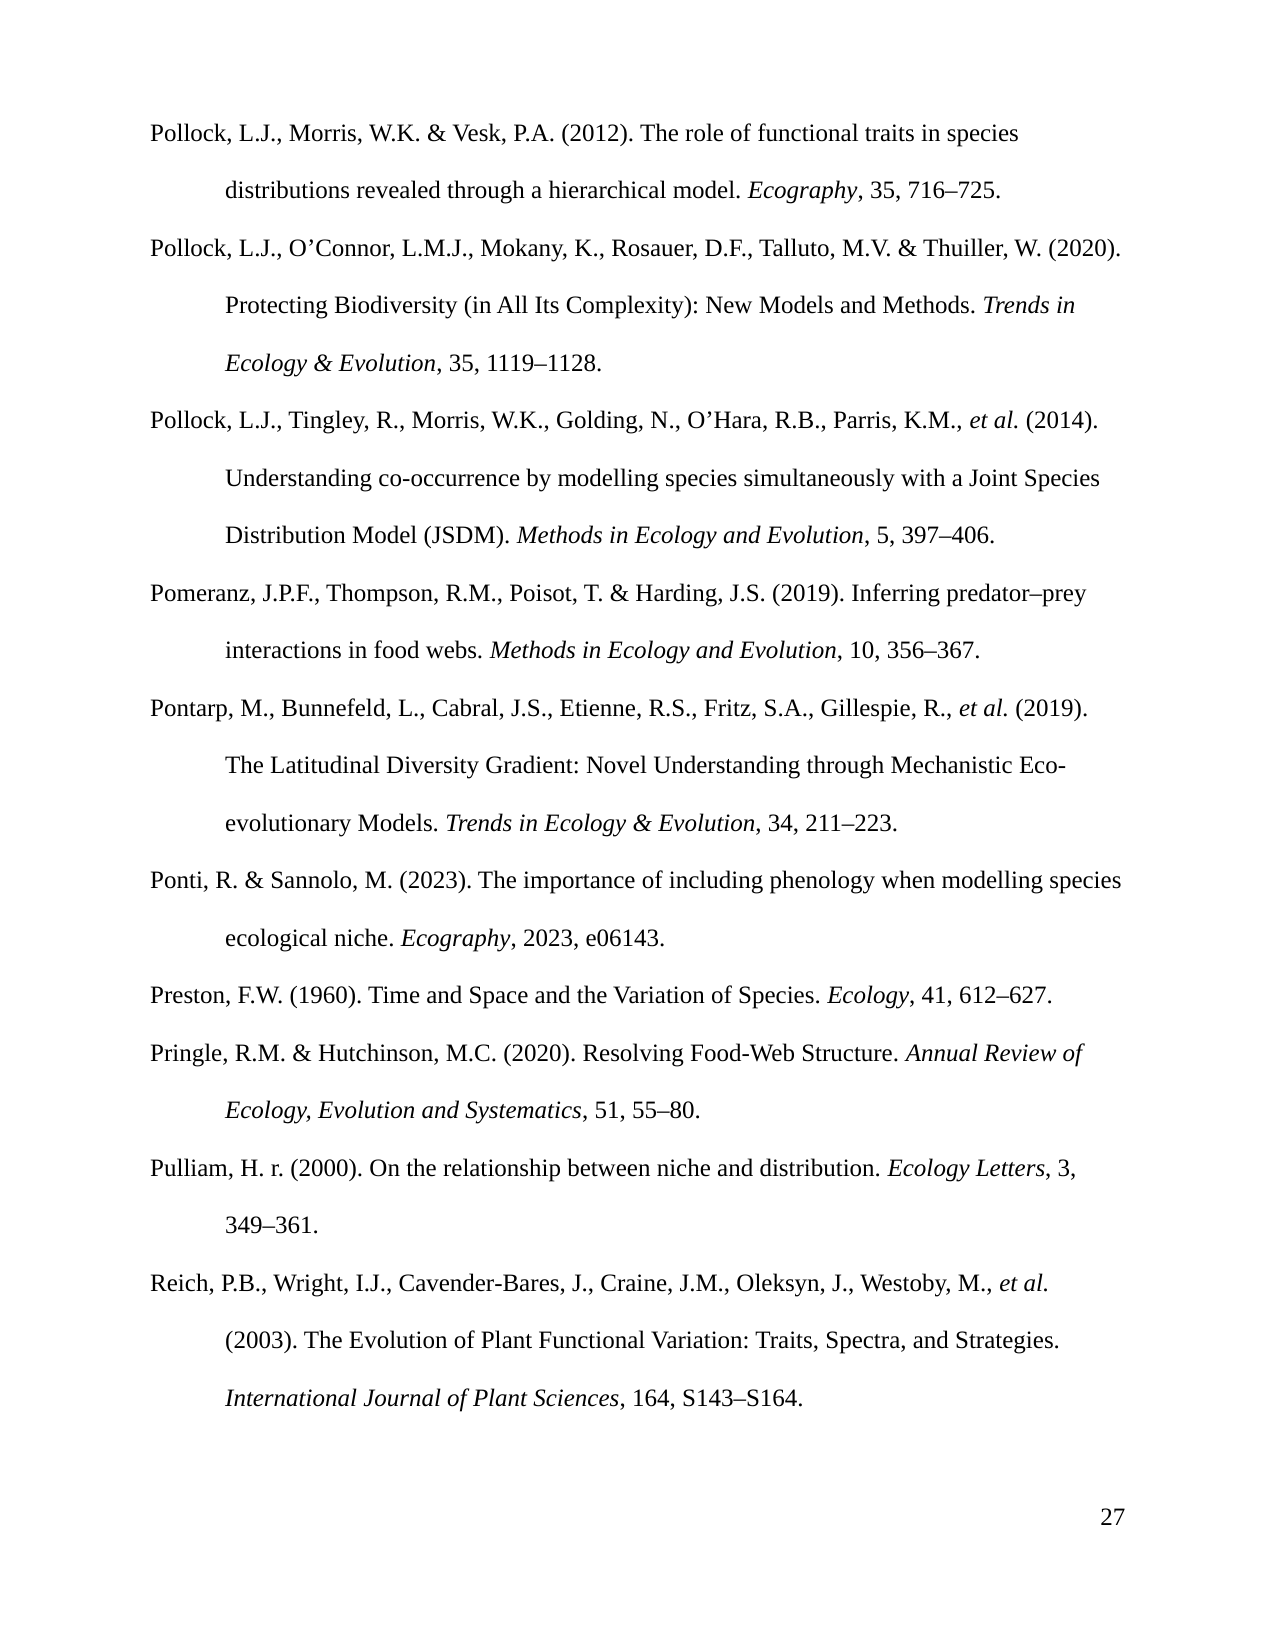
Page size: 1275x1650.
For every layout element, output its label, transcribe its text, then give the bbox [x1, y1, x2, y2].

text Pulliam, H. r. (2000). On the relationship between niche and distribution. Ecology Letters, 3, 349–361. [150, 1153, 1125, 1239]
text Preston, F.W. (1960). Time and Space and the Variation of Species. Ecology, 41, 612–627. [150, 981, 1125, 1009]
text Ponti, R. & Sannolo, M. (2023). The importance of including phenology when modelling species ecological niche. Ecography, 2023, e06143. [150, 866, 1125, 952]
text Pollock, L.J., O’Connor, L.M.J., Mokany, K., Rosauer, D.F., Talluto, M.V. & Thuiller, W. (2020). Protecting Biodiversity (in All Its Complexity): New Models and Methods. Trends in Ecology & Evolution, 35, 1119–1128. [150, 233, 1125, 377]
text Pomeranz, J.P.F., Thompson, R.M., Poisot, T. & Harding, J.S. (2019). Inferring predator–prey interactions in food webs. Methods in Ecology and Evolution, 10, 356–367. [150, 578, 1125, 664]
text Pringle, R.M. & Hutchinson, M.C. (2020). Resolving Food-Web Structure. Annual Review of Ecology, Evolution and Systematics, 51, 55–80. [150, 1038, 1125, 1124]
text Reich, P.B., Wright, I.J., Cavender‐Bares, J., Craine, J.M., Oleksyn, J., Westoby, M., et al. (2003). The Evolution of Plant Functional Variation: Traits, Spectra, and Strategies. International Journal of Plant Sciences, 164, S143–S164. [150, 1268, 1125, 1412]
text Pontarp, M., Bunnefeld, L., Cabral, J.S., Etienne, R.S., Fritz, S.A., Gillespie, R., et al. (2019). The Latitudinal Diversity Gradient: Novel Understanding through Mechanistic Eco-evolutionary Models. Trends in Ecology & Evolution, 34, 211–223. [150, 693, 1125, 837]
text Pollock, L.J., Morris, W.K. & Vesk, P.A. (2012). The role of functional traits in species distributions revealed through a hierarchical model. Ecography, 35, 716–725. [150, 118, 1125, 204]
text Pollock, L.J., Tingley, R., Morris, W.K., Golding, N., O’Hara, R.B., Parris, K.M., et al. (2014). Understanding co-occurrence by modelling species simultaneously with a Joint Species Distribution Model (JSDM). Methods in Ecology and Evolution, 5, 397–406. [150, 406, 1125, 549]
